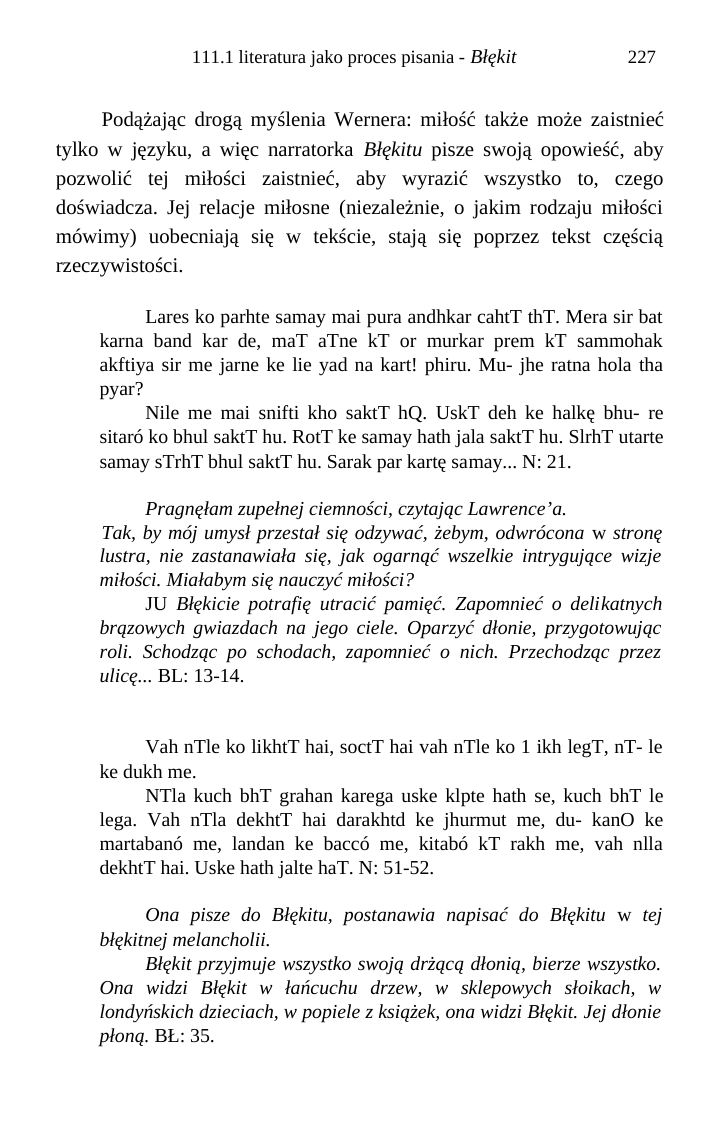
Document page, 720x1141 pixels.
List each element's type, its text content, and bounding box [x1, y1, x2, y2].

text NTla kuch bhT grahan karega uske klpte hath se, kuch bhT le lega. Vah nTla dekhtT hai darakhtd ke jhurmut me, du- kanO ke martabanó me, landan ke baccó me, kitabó kT rakh me, vah nlla dekhtT hai. Uske hath jalte haT. N: 51-52. [99, 784, 664, 879]
text Tak, by mój umysł przestał się odzywać, żebym, odwrócona w stronę lustra, nie zastanawiała się, jak ogarnąć wszelkie intrygujące wizje miłości. Miałabym się nauczyć miłości? [99, 521, 664, 591]
text 227 [628, 46, 662, 67]
text 111.1 literatura jako proces pisania - Błękit [192, 45, 527, 68]
text Błękit przyjmuje wszystko swoją drżącą dłonią, bierze wszystko. Ona widzi Błękit w łańcuchu drzew, w sklepowych słoikach, w londyńskich dzieciach, w popiele z książek, ona widzi Błękit. Jej dłonie płoną. BŁ: 35. [99, 952, 664, 1047]
text JU Błękicie potrafię utracić pamięć. Zapomnieć o deli­katnych brązowych gwiazdach na jego ciele. Oparzyć dłonie, przygotowując roli. Schodząc po schodach, zapomnieć o nich. Przechodząc przez ulicę... BL: 13-14. [99, 592, 664, 687]
text Lares ko parhte samay mai pura andhkar cahtT thT. Mera sir bat karna band kar de, maT aTne kT or murkar prem kT sammohak akftiya sir me jarne ke lie yad na kart! phiru. Mu- jhe ratna hola tha pyar? [99, 305, 664, 400]
text Nile me mai snifti kho saktT hQ. UskT deh ke halkę bhu- re sitaró ko bhul saktT hu. RotT ke samay hath jala saktT hu. SlrhT utarte samay sTrhT bhul saktT hu. Sarak par kartę sa­may... N: 21. [99, 401, 664, 472]
text Ona pisze do Błękitu, postanawia napisać do Błękitu w tej błękitnej melancholii. [99, 903, 664, 950]
text Podążając drogą myślenia Wernera: miłość także może za­istnieć tylko w języku, a więc narratorka Błękitu pisze swoją opowieść, aby pozwolić tej miłości zaistnieć, aby wyrazić wszystko to, czego doświadcza. Jej relacje miłosne (niezależnie, o jakim rodzaju miłości mówimy) uobecniają się w tekście, stają się poprzez tekst częścią rzeczywistości. [56, 107, 664, 277]
text Vah nTle ko likhtT hai, soctT hai vah nTle ko 1 ikh legT, nT- le ke dukh me. [99, 736, 664, 782]
text Pragnęłam zupełnej ciemności, czytając Lawrence’a. [56, 497, 664, 519]
